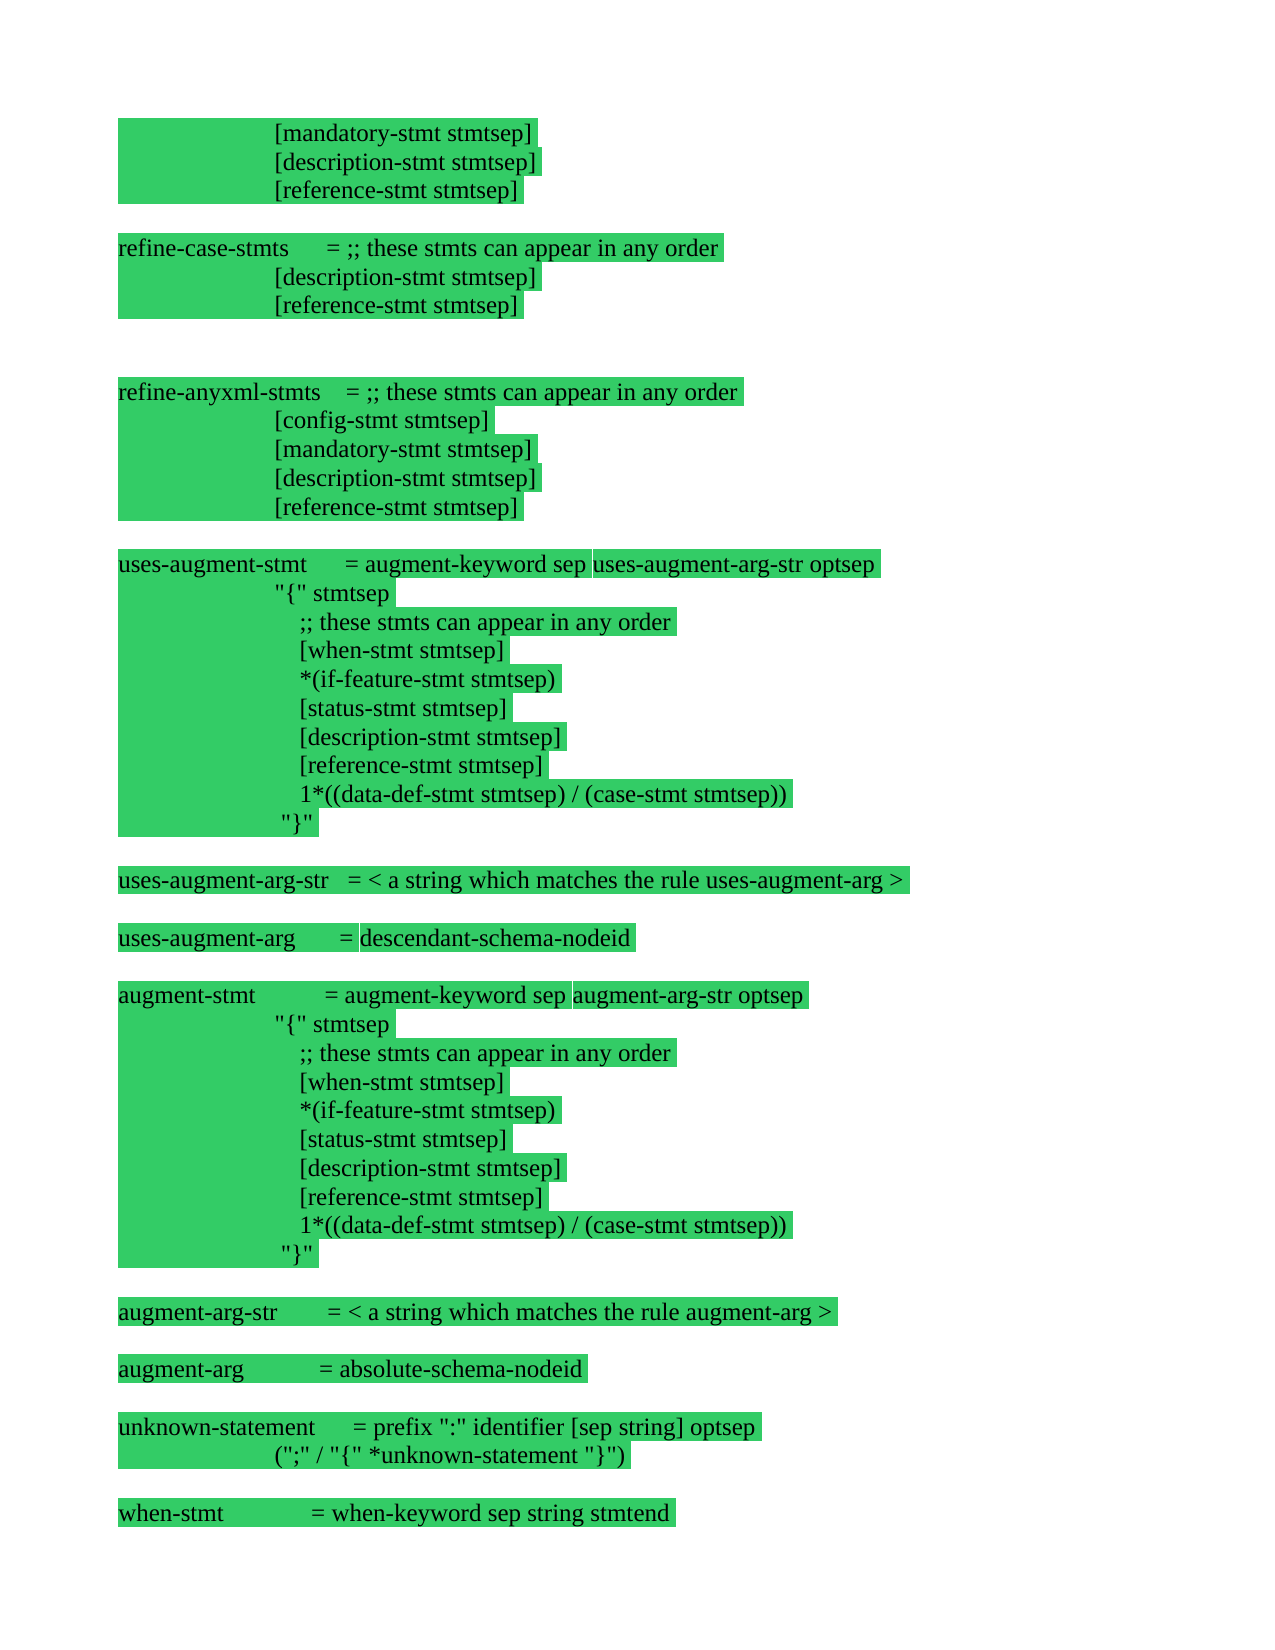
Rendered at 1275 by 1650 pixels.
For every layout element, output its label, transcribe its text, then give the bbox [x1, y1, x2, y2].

text [status-stmt stmtsep] [118, 1124, 1157, 1153]
text unknown-statement = prefix ":" identifier [sep string] optsep [118, 1412, 1157, 1441]
text [reference-stmt stmtsep] [118, 492, 1157, 521]
text [description-stmt stmtsep] [118, 262, 1157, 291]
text 1*((data-def-stmt stmtsep) / (case-stmt stmtsep)) [118, 1211, 1157, 1239]
text [description-stmt stmtsep] [118, 147, 1157, 176]
text [reference-stmt stmtsep] [118, 176, 1157, 204]
text augment-arg = absolute-schema-nodeid [118, 1354, 1157, 1383]
text augment-stmt = augment-keyword sep augment-arg-str optsep [118, 981, 1157, 1009]
text [reference-stmt stmtsep] [118, 1182, 1157, 1211]
text refine-anyxml-stmts = ;; these stmts can appear in any order [118, 377, 1157, 406]
text [description-stmt stmtsep] [118, 1153, 1157, 1182]
text [description-stmt stmtsep] [118, 463, 1157, 492]
text [mandatory-stmt stmtsep] [118, 434, 1157, 463]
text ;; these stmts can appear in any order [118, 607, 1157, 636]
text "{" stmtsep [118, 1009, 1157, 1038]
text *(if-feature-stmt stmtsep) [118, 1096, 1157, 1124]
text when-stmt = when-keyword sep string stmtend [118, 1498, 1157, 1527]
text uses-augment-arg = descendant-schema-nodeid [118, 923, 1157, 952]
text "}" [118, 1239, 1157, 1268]
text uses-augment-stmt = augment-keyword sep uses-augment-arg-str optsep [118, 549, 1157, 578]
text [status-stmt stmtsep] [118, 693, 1157, 722]
text ;; these stmts can appear in any order [118, 1038, 1157, 1067]
text (";" / "{" *unknown-statement "}") [118, 1441, 1157, 1469]
text [reference-stmt stmtsep] [118, 751, 1157, 779]
text [reference-stmt stmtsep] [118, 291, 1157, 319]
text refine-case-stmts = ;; these stmts can appear in any order [118, 233, 1157, 262]
text *(if-feature-stmt stmtsep) [118, 664, 1157, 693]
text "}" [118, 808, 1157, 837]
text [when-stmt stmtsep] [118, 1067, 1157, 1096]
text "{" stmtsep [118, 578, 1157, 607]
text augment-arg-str = < a string which matches the rule augment-arg > [118, 1297, 1157, 1326]
text uses-augment-arg-str = < a string which matches the rule uses-augment-arg > [118, 866, 1157, 894]
text 1*((data-def-stmt stmtsep) / (case-stmt stmtsep)) [118, 779, 1157, 808]
text [when-stmt stmtsep] [118, 636, 1157, 664]
text [config-stmt stmtsep] [118, 406, 1157, 434]
text [description-stmt stmtsep] [118, 722, 1157, 751]
text [mandatory-stmt stmtsep] [118, 118, 1157, 147]
